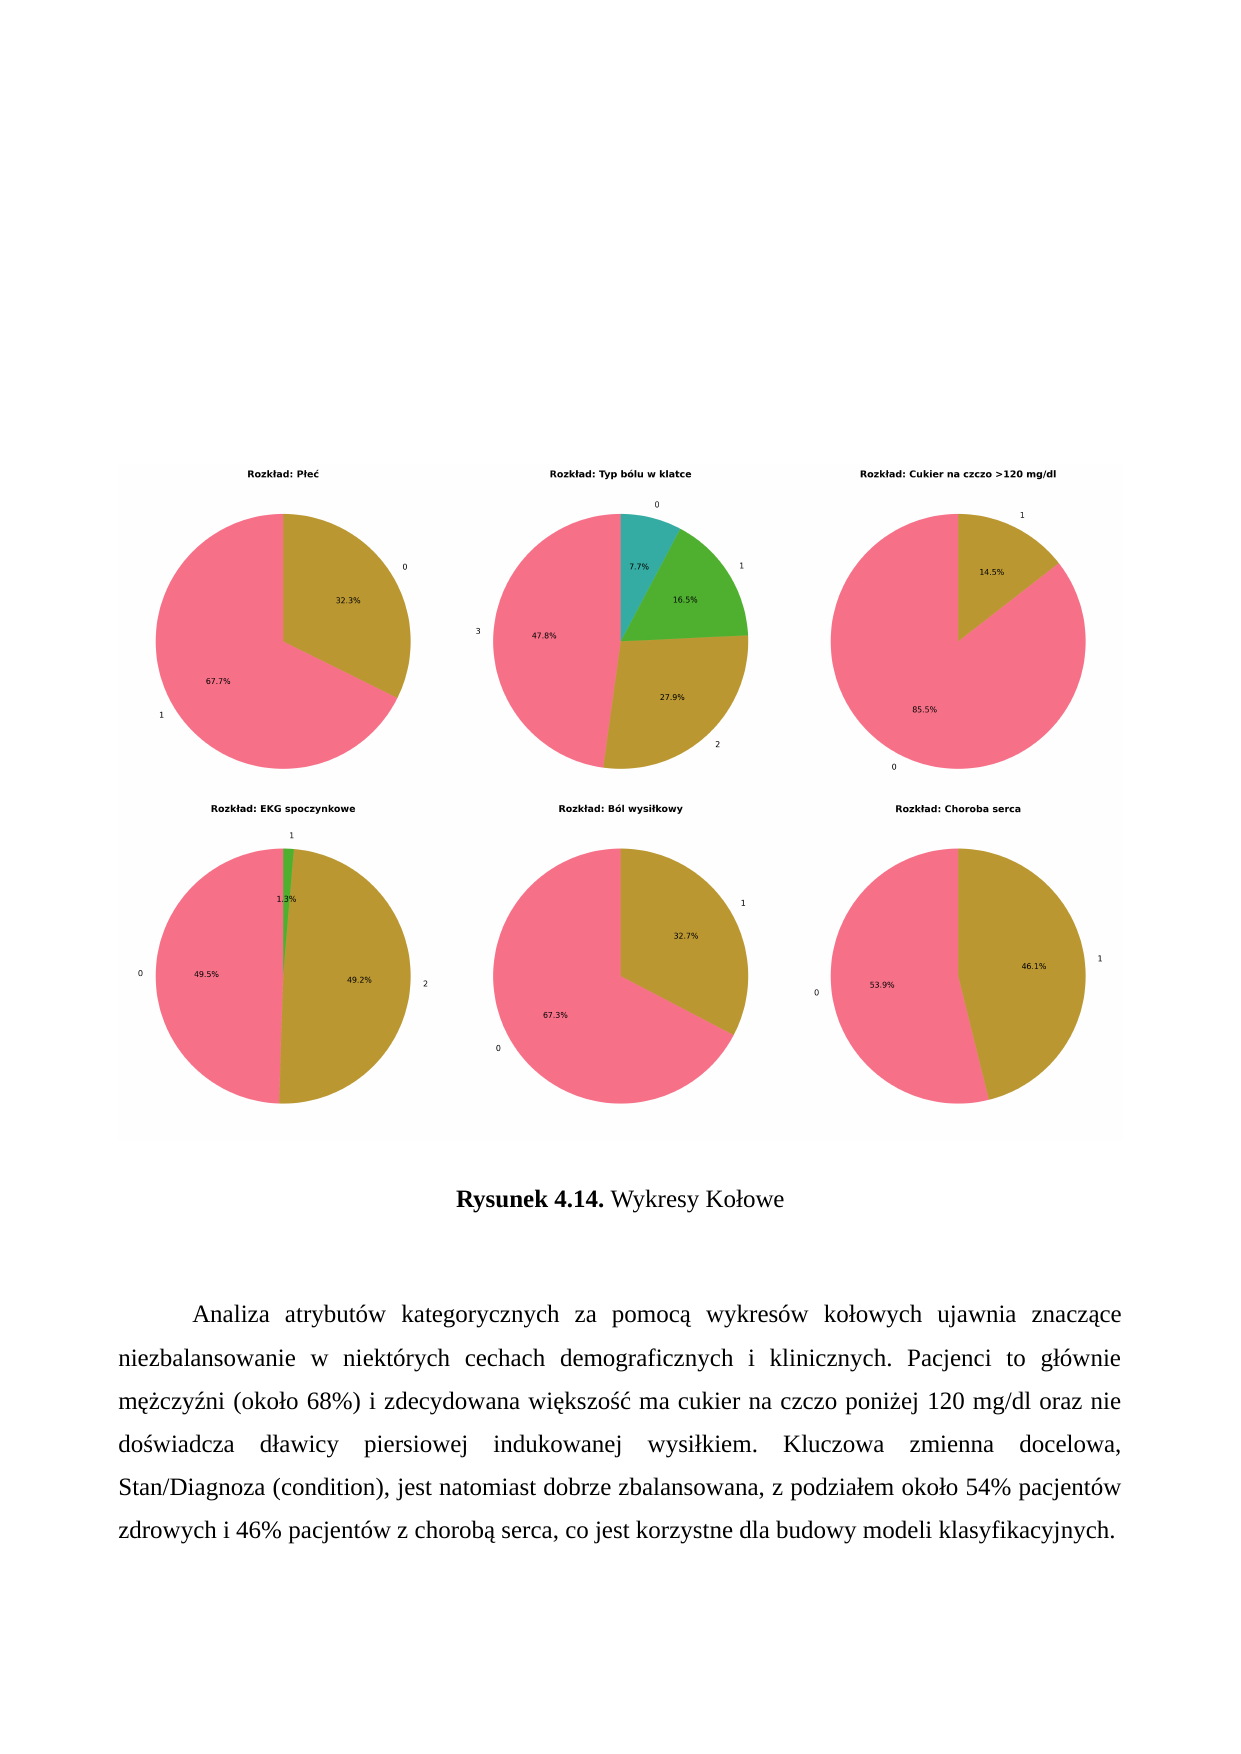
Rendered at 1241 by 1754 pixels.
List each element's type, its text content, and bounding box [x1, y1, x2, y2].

picture [118, 464, 1123, 1141]
text Rysunek 4.14. Wykresy Kołowe [118, 1141, 1122, 1213]
text Analiza atrybutów kategorycznych za pomocą wykresów kołowych ujawnia znaczące niezbalansowanie w niektórych cechach demograficznych i klinicznych. Pacjenci to głównie mężczyźni (około 68%) i zdecydowana większość ma cukier na czczo poniżej 120 mg/dl oraz nie doświadcza dławicy piersiowej indukowanej wysiłkiem. Kluczowa zmienna docelowa, Stan/Diagnoza (condition), jest natomiast dobrze zbalansowana, z podziałem około 54% pacjentów zdrowych i 46% pacjentów z chorobą serca, co jest korzystne dla budowy modeli klasyfikacyjnych. [118, 1299, 1122, 1544]
